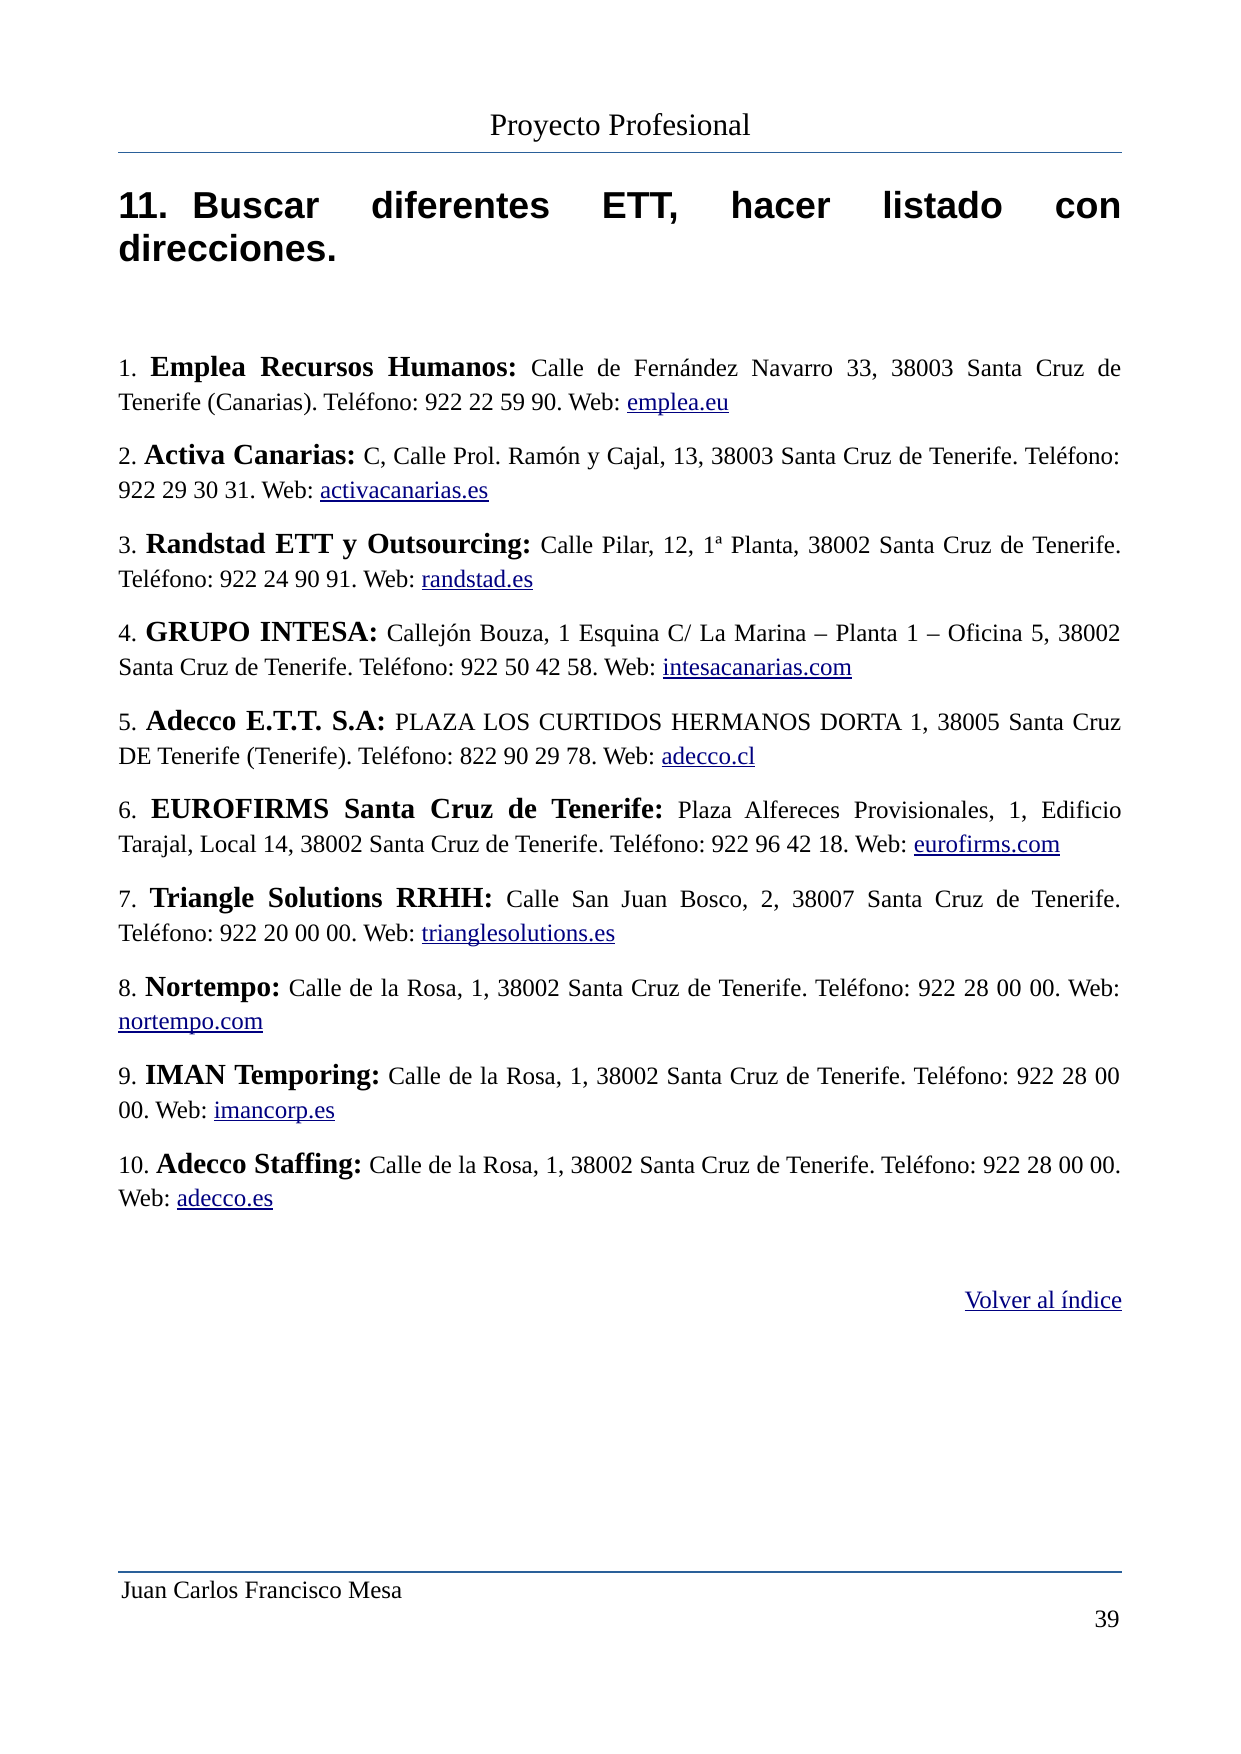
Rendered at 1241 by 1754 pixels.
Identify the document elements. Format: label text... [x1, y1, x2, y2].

text 7. Triangle Solutions RRHH: Calle San Juan Bosco, 2, 38007 Santa Cruz de Tenerife. Teléfono: 922 20 00 00. Web: trianglesolutions.es [118, 880, 1122, 947]
text 9. IMAN Temporing: Calle de la Rosa, 1, 38002 Santa Cruz de Tenerife. Teléfono: 922 28 00 00. Web: imancorp.es [118, 1057, 1122, 1124]
text 10. Adecco Staffing: Calle de la Rosa, 1, 38002 Santa Cruz de Tenerife. Teléfono: 922 28 00 00. Web: adecco.es [118, 1146, 1122, 1212]
text 4. GRUPO INTESA: Callejón Bouza, 1 Esquina C/ La Marina – Planta 1 – Oficina 5, 38002 Santa Cruz de Tenerife. Teléfono: 922 50 42 58. Web: intesacanarias.com [118, 614, 1122, 681]
text 1. Emplea Recursos Humanos: Calle de Fernández Navarro 33, 38003 Santa Cruz de Tenerife (Canarias). Teléfono: 922 22 59 90. Web: emplea.eu [118, 349, 1122, 415]
text 2. Activa Canarias: C, Calle Prol. Ramón y Cajal, 13, 38003 Santa Cruz de Tenerife. Teléfono: 922 29 30 31. Web: activacanarias.es [118, 437, 1122, 504]
text 8. Nortempo: Calle de la Rosa, 1, 38002 Santa Cruz de Tenerife. Teléfono: 922 28 00 00. Web: nortempo.com [118, 969, 1122, 1035]
text 6. EUROFIRMS Santa Cruz de Tenerife: Plaza Alfereces Provisionales, 1, Edificio Tarajal, Local 14, 38002 Santa Cruz de Tenerife. Teléfono: 922 96 42 18. Web: eurofirms.com [118, 792, 1122, 858]
text 3. Randstad ETT y Outsourcing: Calle Pilar, 12, 1ª Planta, 38002 Santa Cruz de Tenerife. Teléfono: 922 24 90 91. Web: randstad.es [118, 526, 1122, 592]
text 5. Adecco E.T.T. S.A: PLAZA LOS CURTIDOS HERMANOS DORTA 1, 38005 Santa Cruz DE Tenerife (Tenerife). Teléfono: 822 90 29 78. Web: adecco.cl [118, 703, 1122, 769]
text Volver al índice [118, 1285, 1122, 1314]
subtitle Buscar diferentes ETT, hacer listado con direcciones. [118, 183, 1122, 269]
